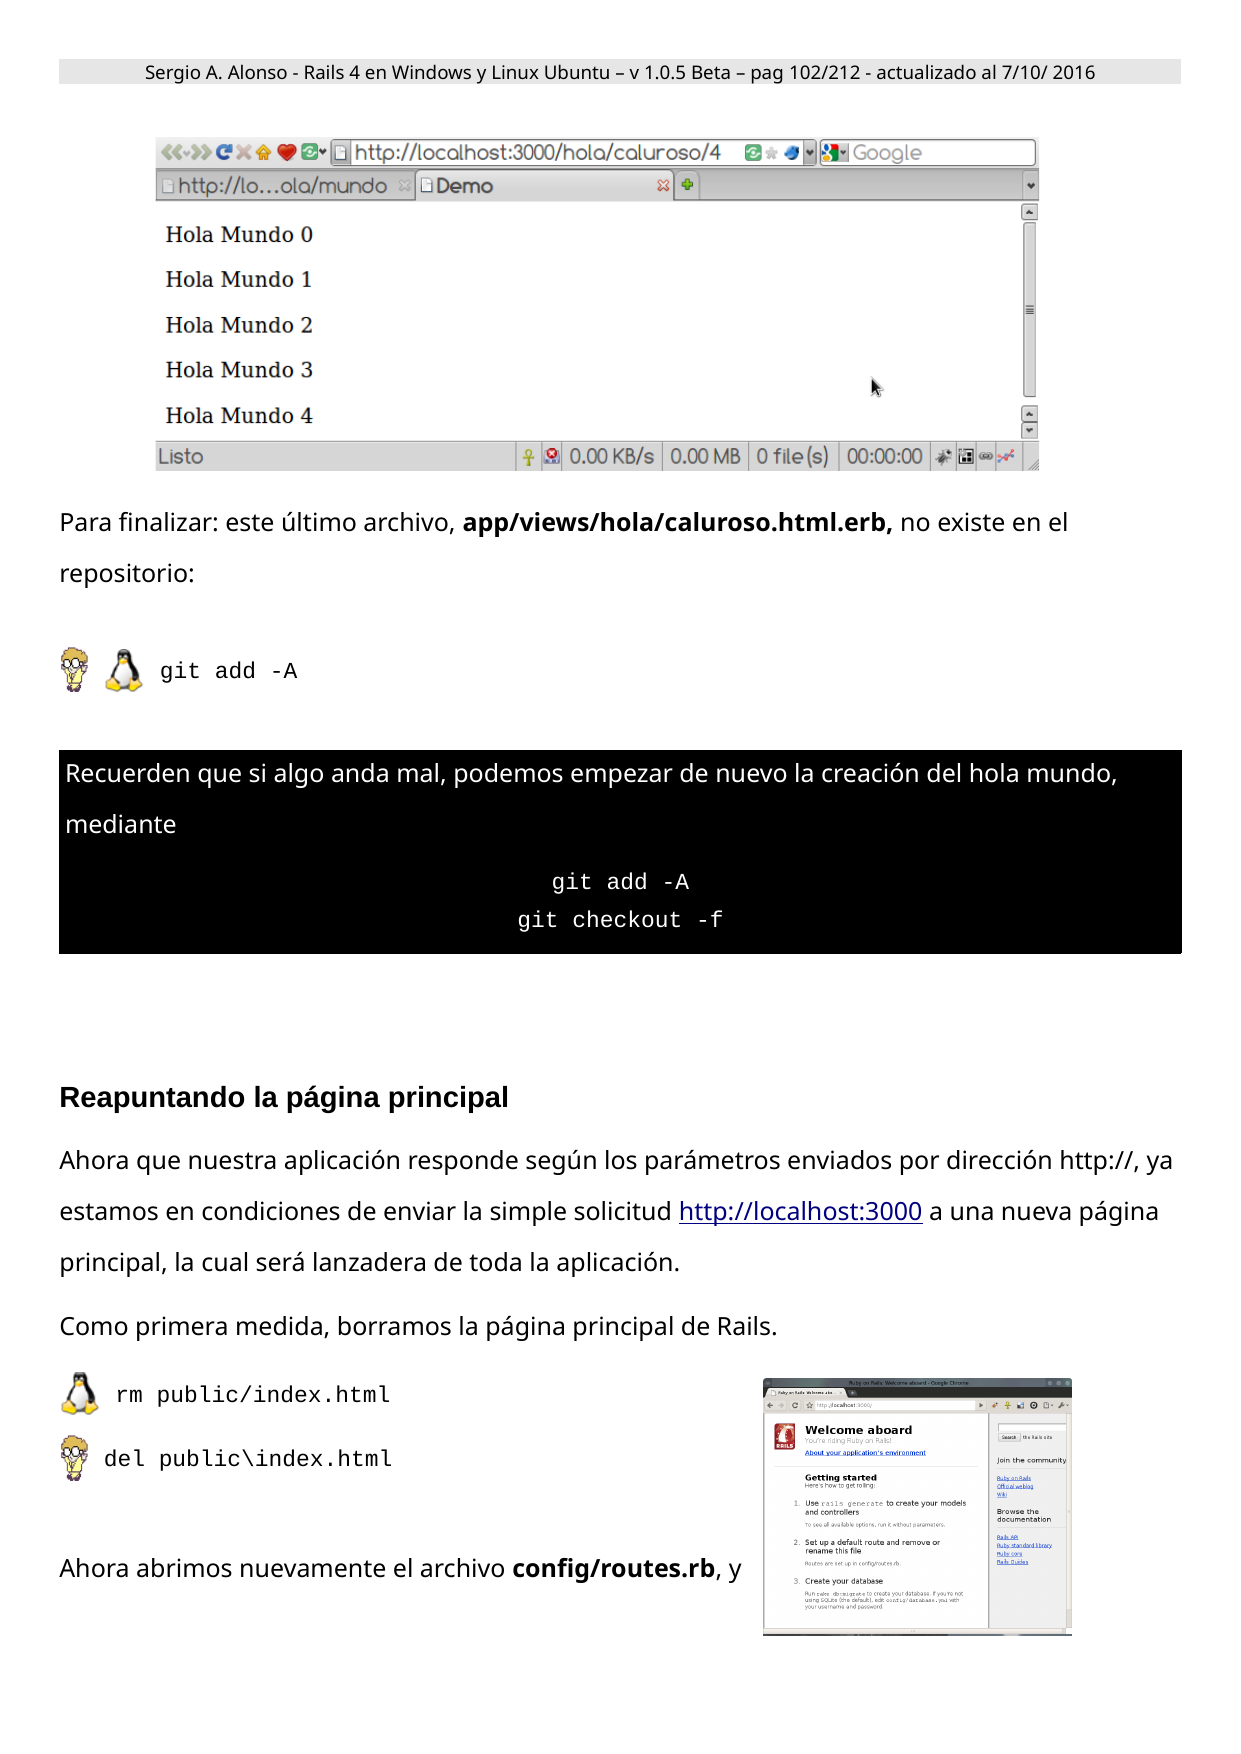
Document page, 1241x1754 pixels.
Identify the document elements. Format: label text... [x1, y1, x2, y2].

table_header Recuerden que si algo anda mal, podemos empezar de nuevo la creación del hola mundo, mediante git add -A git checkout -f [60, 751, 1181, 953]
text Como primera medida, borramos la página principal de Rails. [59, 1308, 1181, 1342]
picture [59, 645, 90, 692]
text git add -A [59, 654, 1181, 689]
text rm public/index.html [59, 1378, 1181, 1413]
subtitle Reapuntando la página principal [59, 1080, 1181, 1113]
picture [59, 1372, 102, 1415]
picture [763, 1378, 1072, 1636]
picture [103, 649, 146, 692]
text del public\index.html [59, 1442, 763, 1477]
text [1072, 1551, 1181, 1585]
text Ahora abrimos nuevamente el archivo config/routes.rb, y [59, 1551, 763, 1585]
picture [59, 1433, 90, 1481]
text Para finalizar: este último archivo, app/views/hola/caluroso.html.erb, no existe en el repositorio: [59, 505, 1181, 590]
text [1072, 1434, 1181, 1487]
text Ahora que nuestra aplicación responde según los parámetros enviados por dirección http://, ya estamos en condiciones de enviar la simple solicitud http://localhost:3000 a una nueva página principal, la cual será lanzadera de toda la aplicación. [59, 1143, 1181, 1279]
picture [155, 137, 1040, 471]
